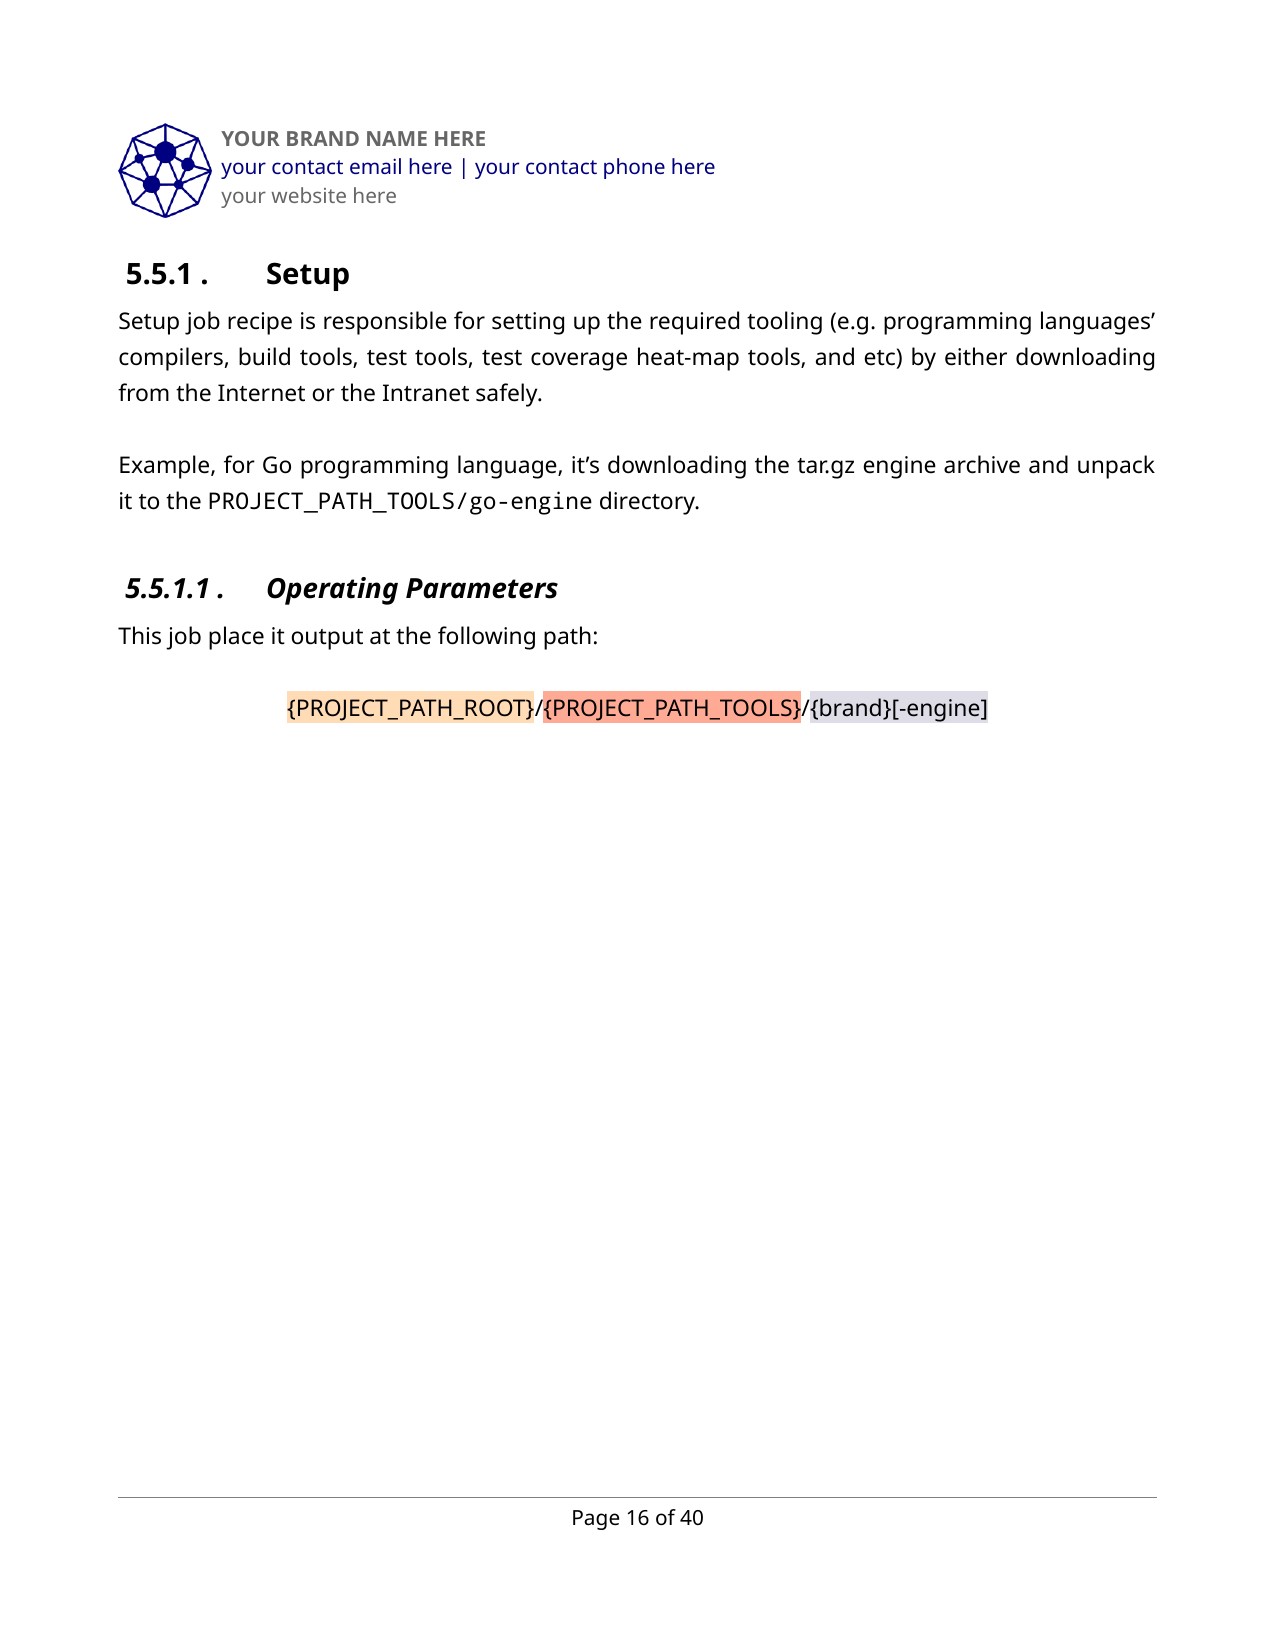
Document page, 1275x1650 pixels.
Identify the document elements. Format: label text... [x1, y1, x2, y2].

subtitle Setup [118, 253, 1157, 293]
subtitle Operating Parameters [118, 569, 1157, 607]
text This job place it output at the following path: [118, 619, 1157, 651]
text Setup job recipe is responsible for setting up the required tooling (e.g. programming languages’ compilers, build tools, test tools, test coverage heat-map tools, and etc) by either downloading from the Internet or the Intranet safely. [118, 305, 1157, 408]
text Example, for Go programming language, it’s downloading the tar.gz engine archive and unpack it to the PROJECT_PATH_TOOLS/go-engine directory. [118, 449, 1157, 516]
text {PROJECT_PATH_ROOT}/{PROJECT_PATH_TOOLS}/{brand}[-engine] [118, 691, 1157, 723]
picture [118, 123, 212, 218]
